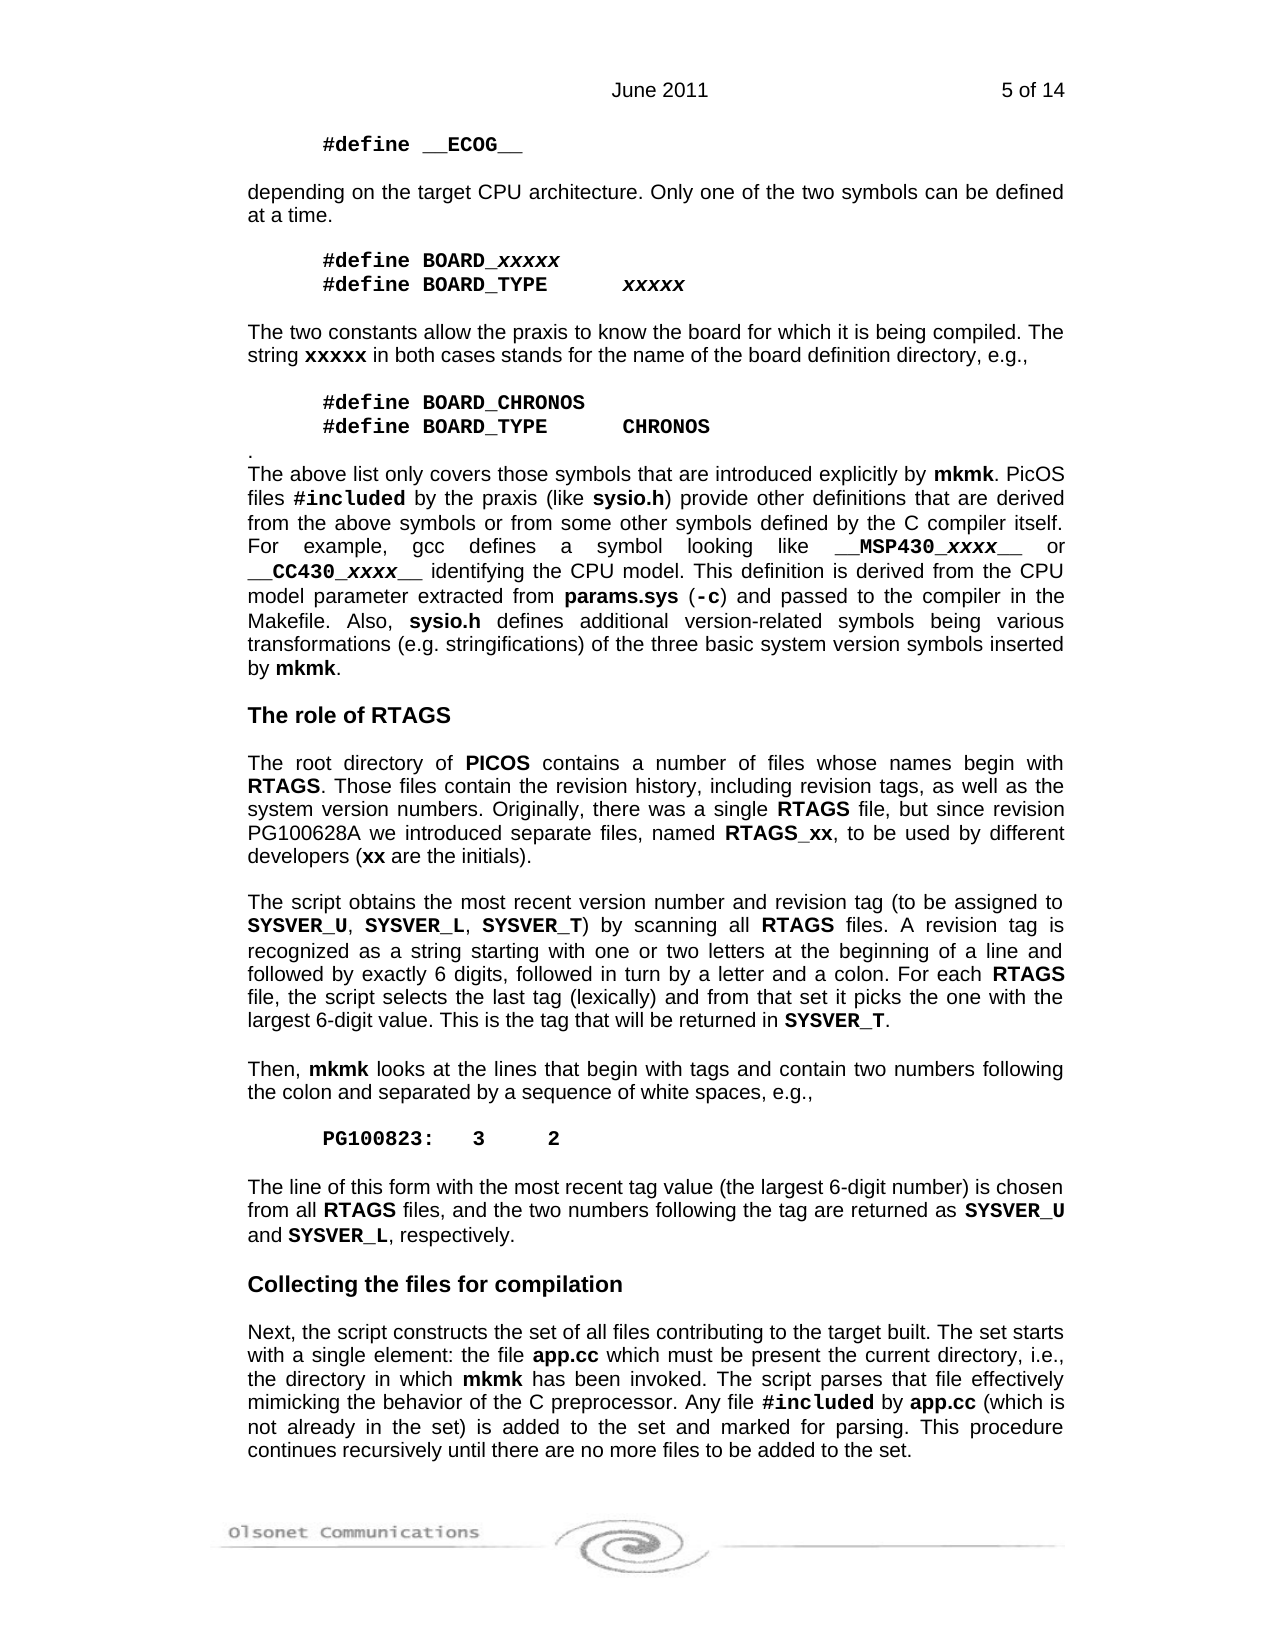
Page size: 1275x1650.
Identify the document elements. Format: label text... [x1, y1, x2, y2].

text PG100823: 3 2 [247, 1127, 1065, 1152]
text #define BOARD_TYPE CHRONOS [247, 416, 1065, 439]
text The role of RTAGS [247, 703, 1065, 728]
text Collecting the files for compilation [247, 1272, 1065, 1297]
text #define __ECOG__ [247, 132, 1065, 157]
text depending on the target CPU architecture. Only one of the two symbols can be defined at a time. [247, 181, 1065, 227]
text The line of this form with the most recent tag value (the largest 6-digit number) is chosen from all RTAGS files, and the two numbers following the tag are returned as SYSVER_U and SYSVER_L, respectively. [247, 1175, 1065, 1249]
text Next, the script constructs the set of all files contributing to the target built. The set starts with a single element: the file app.cc which must be present the current directory, i.e., the directory in which mkmk has been invoked. The script parses that file effectively mimicking the behavior of the C preprocessor. Any file #included by app.cc (which is not already in the set) is added to the set and marked for parsing. This procedure continues recursively until there are no more files to be added to the set. [247, 1321, 1065, 1462]
text #define BOARD_CHRONOS [247, 392, 1065, 416]
text . [247, 439, 1065, 463]
text The above list only covers those symbols that are introduced explicitly by mkmk. PicOS files #included by the praxis (like sysio.h) provide other definitions that are derived from the above symbols or from some other symbols defined by the C compiler itself. For example, gcc defines a symbol looking like __MSP430_xxxx__ or __CC430_xxxx__ identifying the CPU model. This definition is derived from the CPU model parameter extracted from params.sys (-c) and passed to the compiler in the Makefile. Also, sysio.h defines additional version-related symbols being various transformations (e.g. stringifications) of the three basic system version symbols inserted by mkmk. [247, 463, 1065, 679]
text The two constants allow the praxis to know the board for which it is being compiled. The string xxxxx in both cases stands for the name of the board definition directory, e.g., [247, 321, 1065, 369]
text The root directory of PICOS contains a number of files whose names begin with RTAGS. Those files contain the revision history, including revision tags, as well as the system version numbers. Originally, there was a single RTAGS file, but since revision PG100628A we introduced separate files, named RTAGS_xx, to be used by different developers (xx are the initials). [247, 751, 1065, 868]
text #define BOARD_xxxxx [247, 250, 1065, 274]
picture [210, 1504, 1065, 1596]
text The script obtains the most recent version number and revision tag (to be assigned to SYSVER_U, SYSVER_L, SYSVER_T) by scanning all RTAGS files. A revision tag is recognized as a string starting with one or two letters at the beginning of a line and followed by exactly 6 digits, followed in turn by a letter and a colon. For each RTAGS file, the script selects the last tag (lexically) and from that set it picks the one with the largest 6-digit value. This is the tag that will be returned in SYSVER_T. [247, 891, 1065, 1034]
text Then, mkmk looks at the lines that begin with tags and contain two numbers following the colon and separated by a sequence of white spaces, e.g., [247, 1057, 1065, 1104]
text #define BOARD_TYPE xxxxx [247, 274, 1065, 297]
